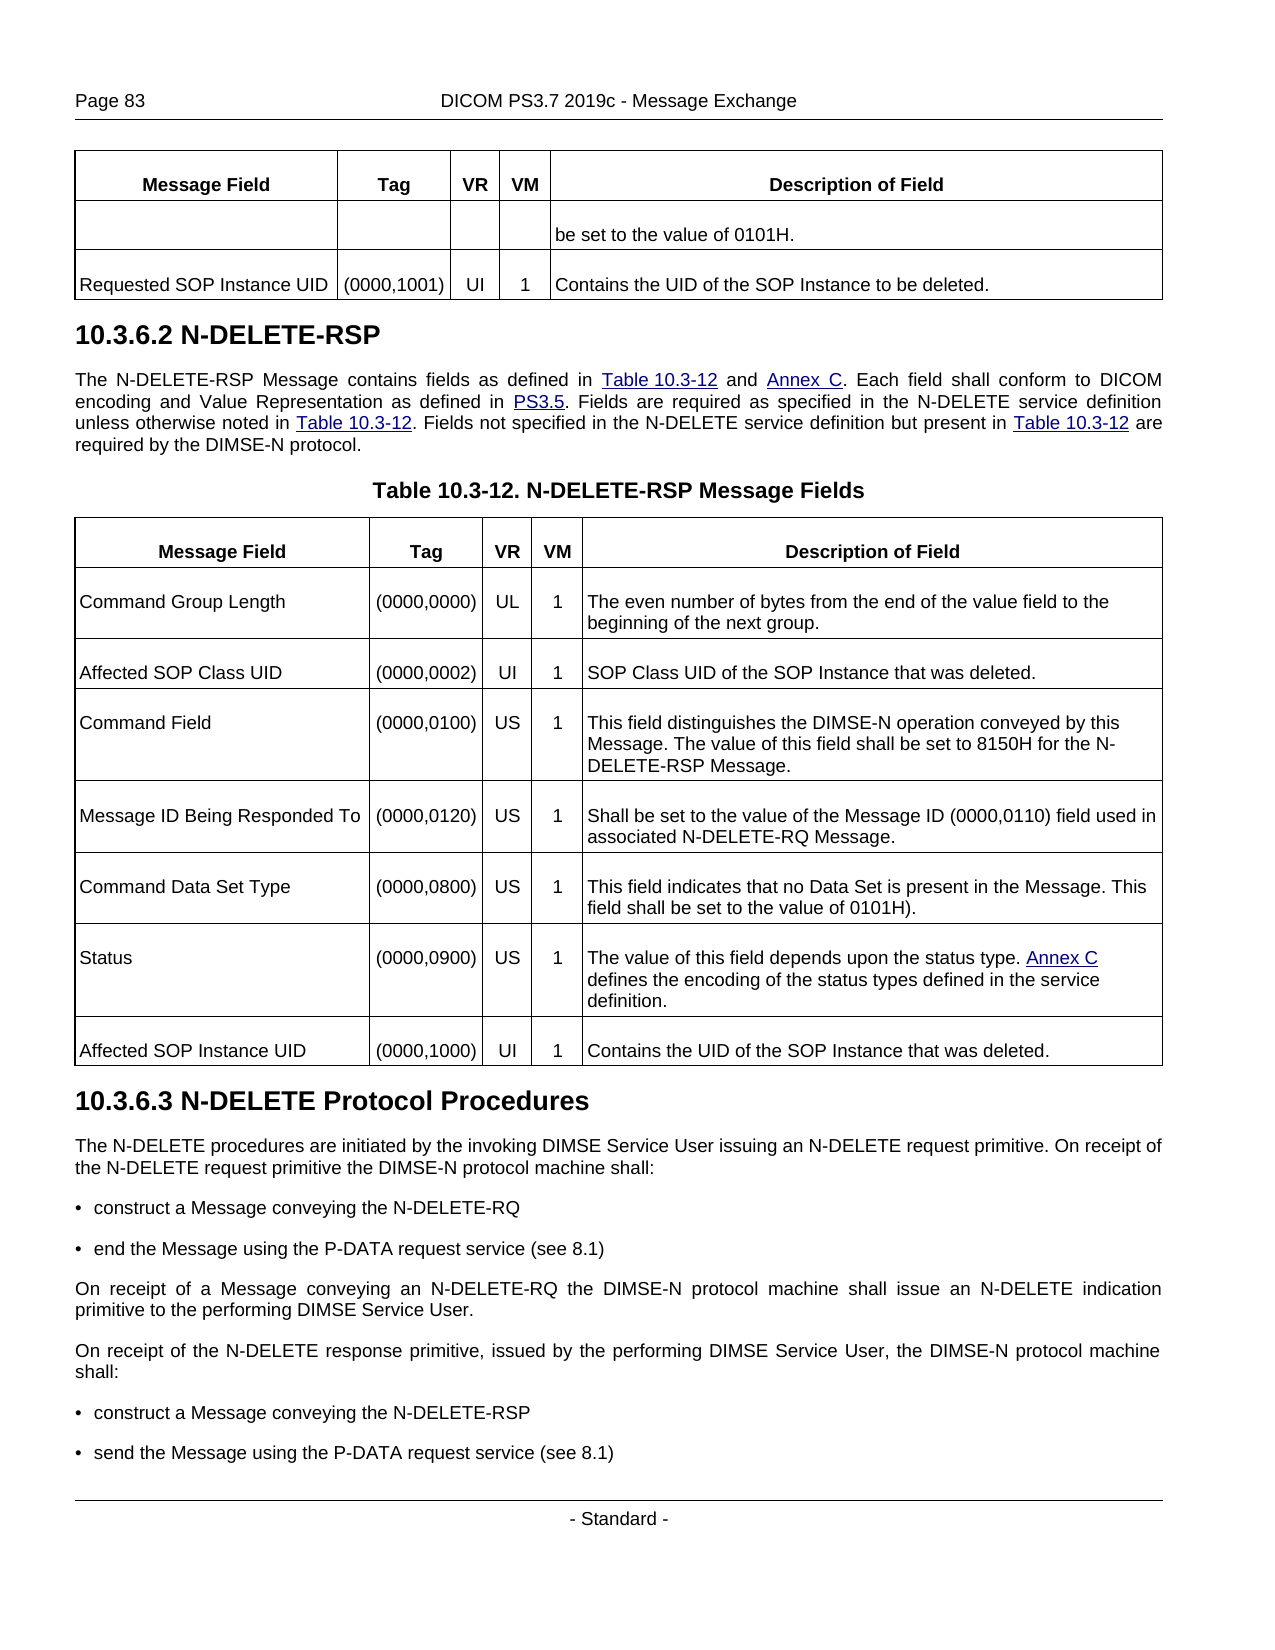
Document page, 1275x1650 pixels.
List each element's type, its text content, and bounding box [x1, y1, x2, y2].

table_cell UI [451, 250, 499, 299]
table_cell [76, 201, 337, 249]
table_header Message Field [76, 518, 369, 567]
table_cell Contains the UID of the SOP Instance that was deleted. [583, 1017, 1162, 1065]
table_cell Command Data Set Type [76, 853, 369, 923]
text • construct a Message conveying the N-DELETE-RQ [75, 1197, 1162, 1219]
table_cell (0000,0002) [370, 639, 482, 688]
table_cell UI [483, 639, 531, 688]
table_header Description of Field [551, 151, 1162, 200]
table_cell 1 [532, 568, 582, 638]
table_cell The value of this field depends upon the status type. Annex C defines the encoding of the status types defined in the service definition. [583, 924, 1162, 1016]
table_cell 1 [532, 924, 582, 1016]
table_cell (0000,1001) [338, 250, 450, 299]
table_cell [338, 201, 450, 249]
table_cell (0000,1000) [370, 1017, 482, 1065]
table_cell US [483, 689, 531, 780]
table_cell be set to the value of 0101H. [551, 201, 1162, 249]
table_cell [500, 201, 550, 249]
table_cell Affected SOP Instance UID [76, 1017, 369, 1065]
table_cell Contains the UID of the SOP Instance to be deleted. [551, 250, 1162, 299]
table_cell The even number of bytes from the end of the value field to the beginning of the next group. [583, 568, 1162, 638]
table_header Tag [338, 151, 450, 200]
table_cell [451, 201, 499, 249]
table_cell 1 [532, 689, 582, 780]
text The N-DELETE-RSP Message contains fields as defined in Table 10.3-12 and Annex C. Each field shall conform to DICOM encoding and Value Representation as defined in PS3.5. Fields are required as specified in the N-DELETE service definition unless otherwise noted in Table 10.3-12. Fields not specified in the N-DELETE service definition but present in Table 10.3-12 are required by the DIMSE-N protocol. [75, 369, 1162, 455]
table_cell Status [76, 924, 369, 1016]
text On receipt of the N-DELETE response primitive, issued by the performing DIMSE Service User, the DIMSE-N protocol machine shall: [75, 1339, 1162, 1383]
table_cell (0000,0800) [370, 853, 482, 923]
table_cell This field distinguishes the DIMSE-N operation conveyed by this Message. The value of this field shall be set to 8150H for the N-DELETE-RSP Message. [583, 689, 1162, 780]
table_cell Message ID Being Responded To [76, 781, 369, 852]
table_cell 1 [532, 639, 582, 688]
table_cell UL [483, 568, 531, 638]
table_cell (0000,0120) [370, 781, 482, 852]
table_cell 1 [500, 250, 550, 299]
text On receipt of a Message conveying an N-DELETE-RQ the DIMSE-N protocol machine shall issue an N-DELETE indication primitive to the performing DIMSE Service User. [75, 1278, 1162, 1321]
text • end the Message using the P-DATA request service (see 8.1) [75, 1237, 1162, 1259]
table_header Description of Field [583, 518, 1162, 567]
text The N-DELETE procedures are initiated by the invoking DIMSE Service User issuing an N-DELETE request primitive. On receipt of the N-DELETE request primitive the DIMSE-N protocol machine shall: [75, 1135, 1162, 1178]
table_cell US [483, 781, 531, 852]
text • send the Message using the P-DATA request service (see 8.1) [75, 1442, 1162, 1463]
table_header VR [483, 518, 531, 567]
table_cell Shall be set to the value of the Message ID (0000,0110) field used in associated N-DELETE-RQ Message. [583, 781, 1162, 852]
table_cell Command Group Length [76, 568, 369, 638]
text Table 10.3-12. N-DELETE-RSP Message Fields [75, 478, 1162, 503]
text 10.3.6.3 N-DELETE Protocol Procedures [75, 1085, 1162, 1116]
table_cell This field indicates that no Data Set is present in the Message. This field shall be set to the value of 0101H). [583, 853, 1162, 923]
table_header Tag [370, 518, 482, 567]
table_cell UI [483, 1017, 531, 1065]
table_cell Affected SOP Class UID [76, 639, 369, 688]
table_header VM [500, 151, 550, 200]
table_header Message Field [76, 151, 337, 200]
table_header VR [451, 151, 499, 200]
text 10.3.6.2 N-DELETE-RSP [75, 319, 1162, 350]
table_cell US [483, 853, 531, 923]
table_cell (0000,0000) [370, 568, 482, 638]
table_cell 1 [532, 1017, 582, 1065]
text • construct a Message conveying the N-DELETE-RSP [75, 1401, 1162, 1423]
table_cell 1 [532, 781, 582, 852]
table_cell SOP Class UID of the SOP Instance that was deleted. [583, 639, 1162, 688]
table_cell US [483, 924, 531, 1016]
table_cell Requested SOP Instance UID [76, 250, 337, 299]
table_header VM [532, 518, 582, 567]
table_cell 1 [532, 853, 582, 923]
table_cell Command Field [76, 689, 369, 780]
table_cell (0000,0100) [370, 689, 482, 780]
table_cell (0000,0900) [370, 924, 482, 1016]
